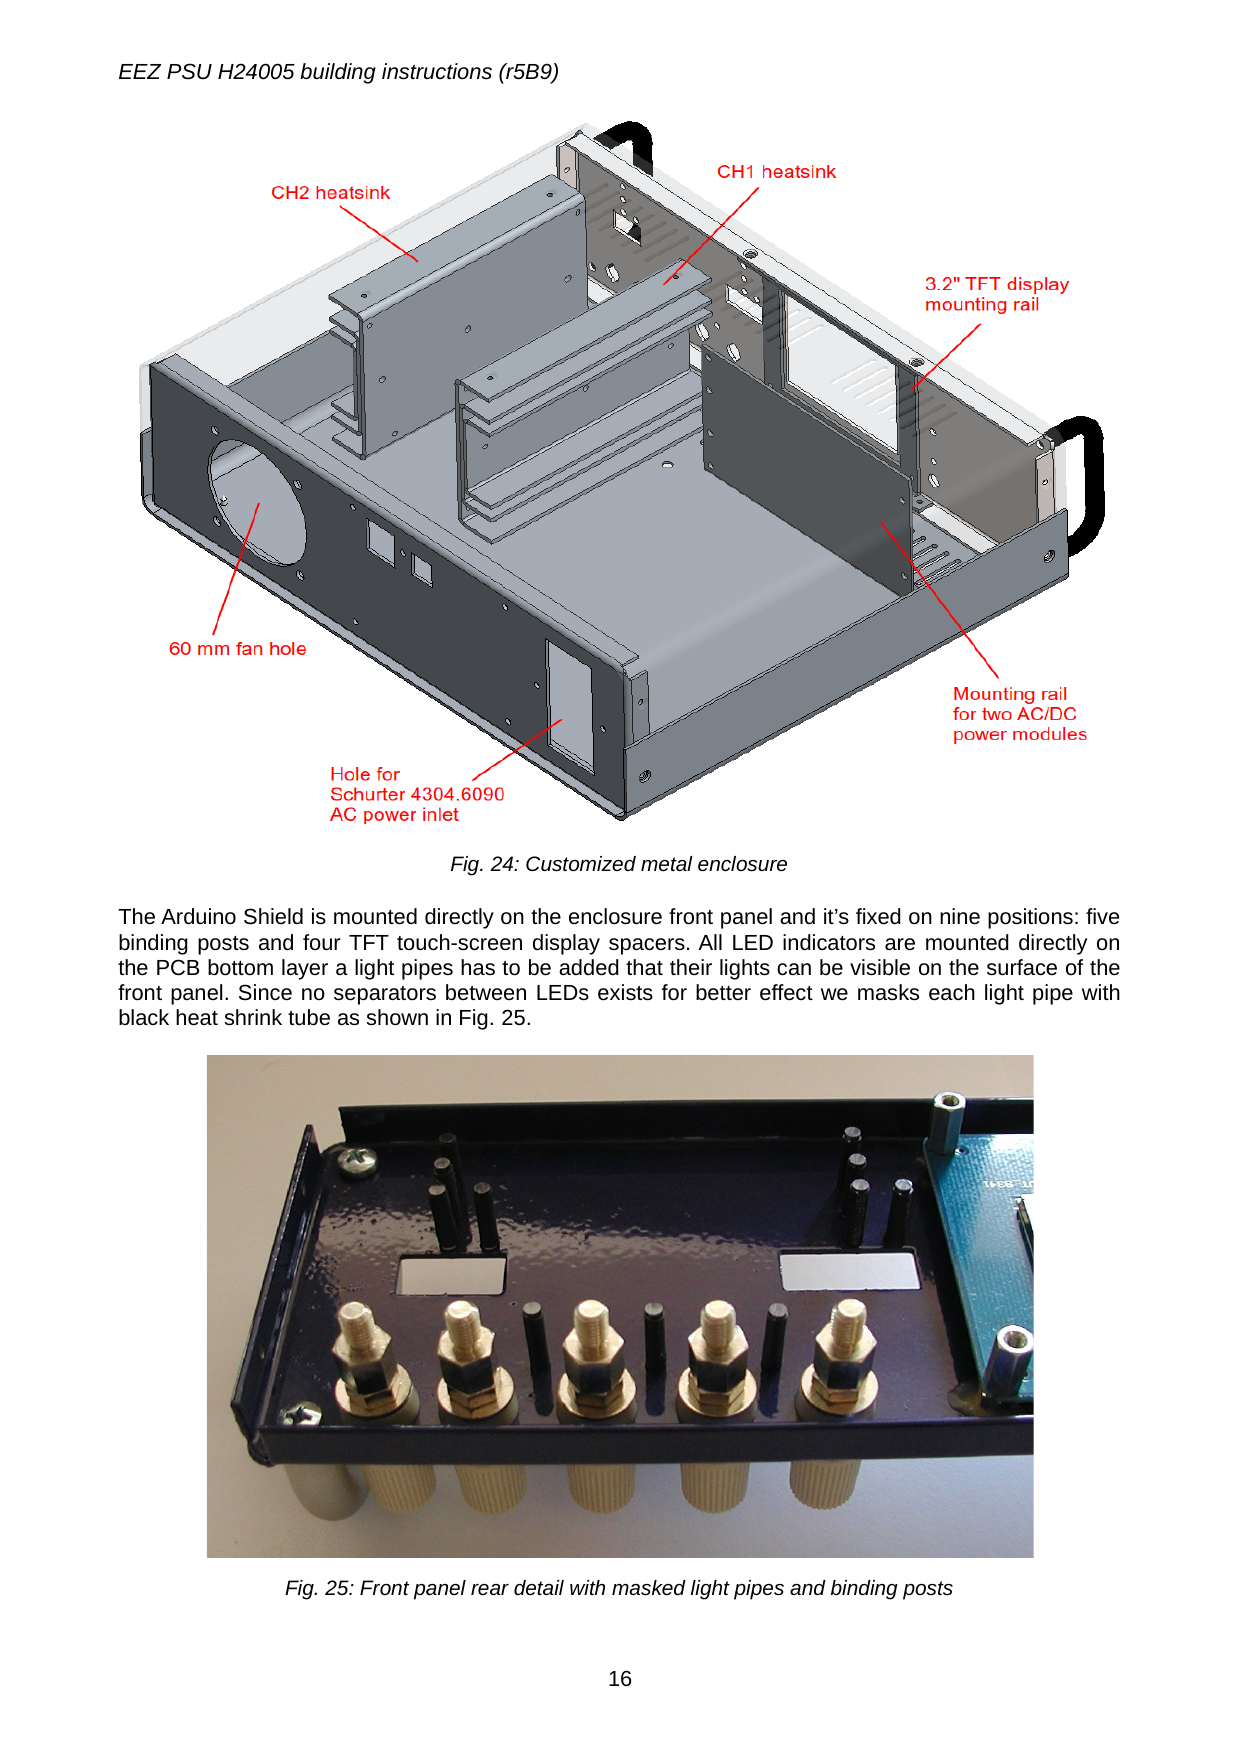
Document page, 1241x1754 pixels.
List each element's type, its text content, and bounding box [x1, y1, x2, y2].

picture [206, 1055, 1034, 1558]
text Fig. 25: Front panel rear detail with masked light pipes and binding posts [207, 1558, 1033, 1600]
text The Arduino Shield is mounted directly on the enclosure front panel and it’s fixed on nine positions: five binding posts and four TFT touch-screen display spacers. All LED indicators are mounted directly on the PCB bottom layer a light pipes has to be added that their lights can be visible on the surface of the front panel. Since no separators between LEDs exists for better effect we masks each light pipe with black heat shrink tube as shown in Fig. 25. [118, 904, 1122, 1030]
picture [118, 106, 1123, 835]
text Fig. 24: Customized metal enclosure [118, 835, 1122, 876]
